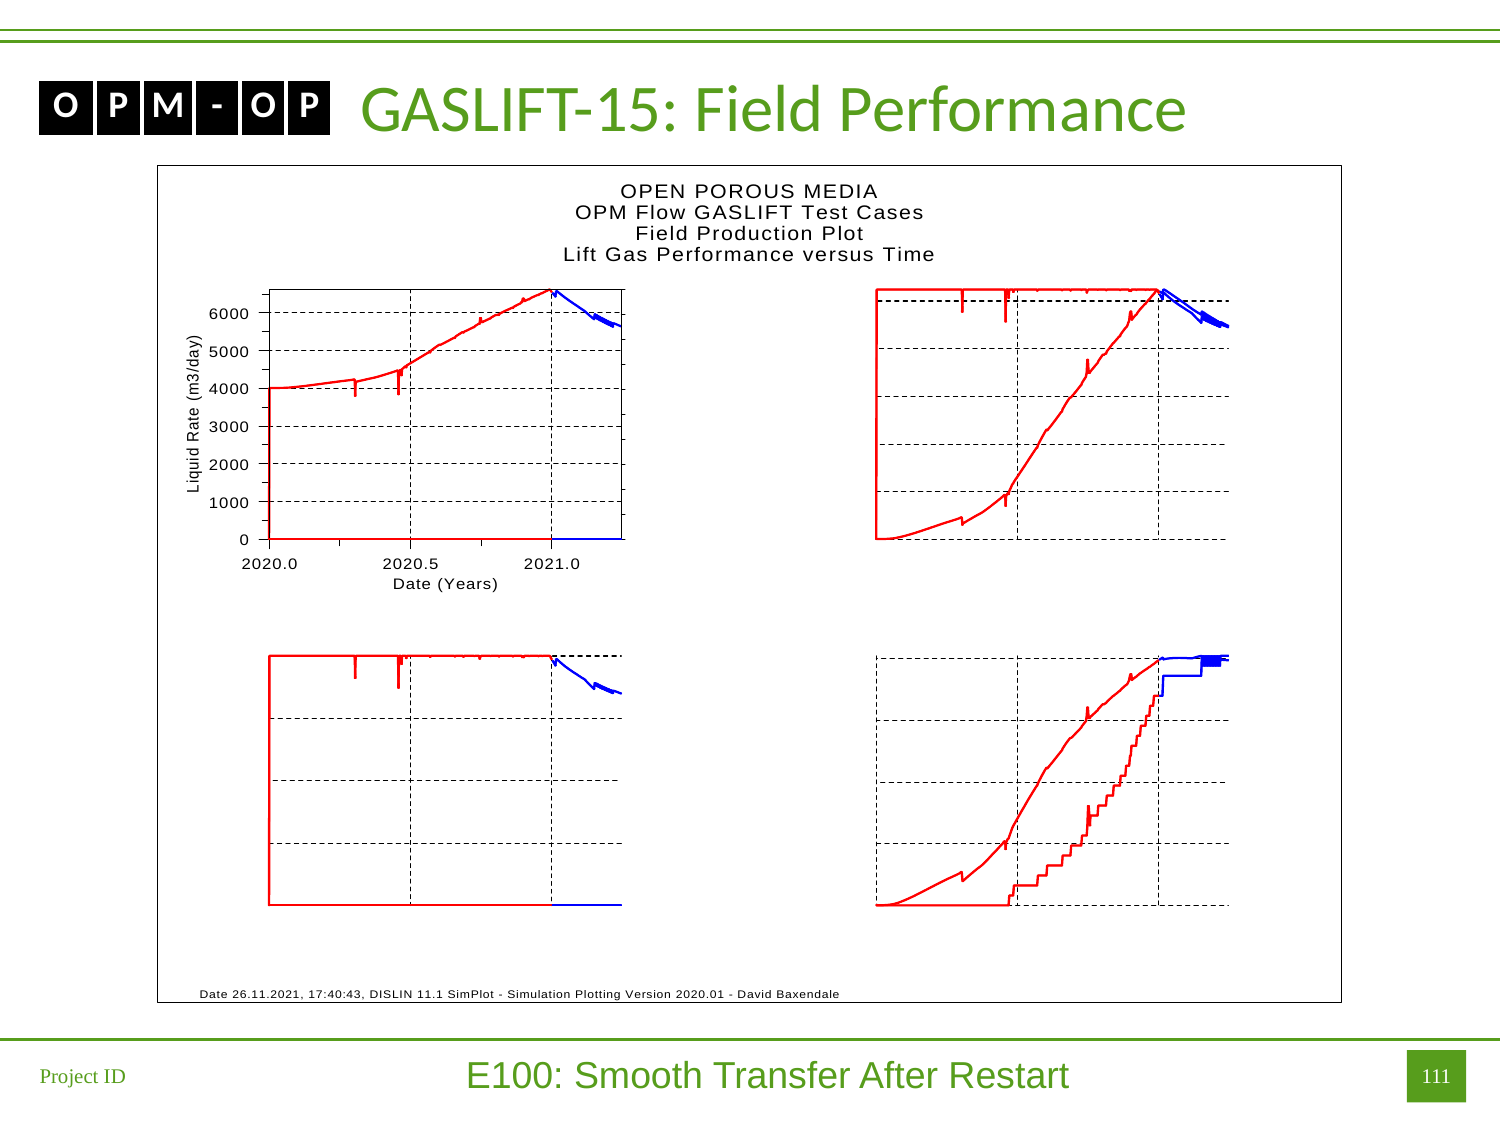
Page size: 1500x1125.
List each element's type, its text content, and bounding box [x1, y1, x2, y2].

title GASLIFT-15: Field Performance [360, 77, 1425, 153]
picture [157, 165, 1343, 1004]
text_box E100: Smooth Transfer After Restart [200, 1046, 1335, 1110]
